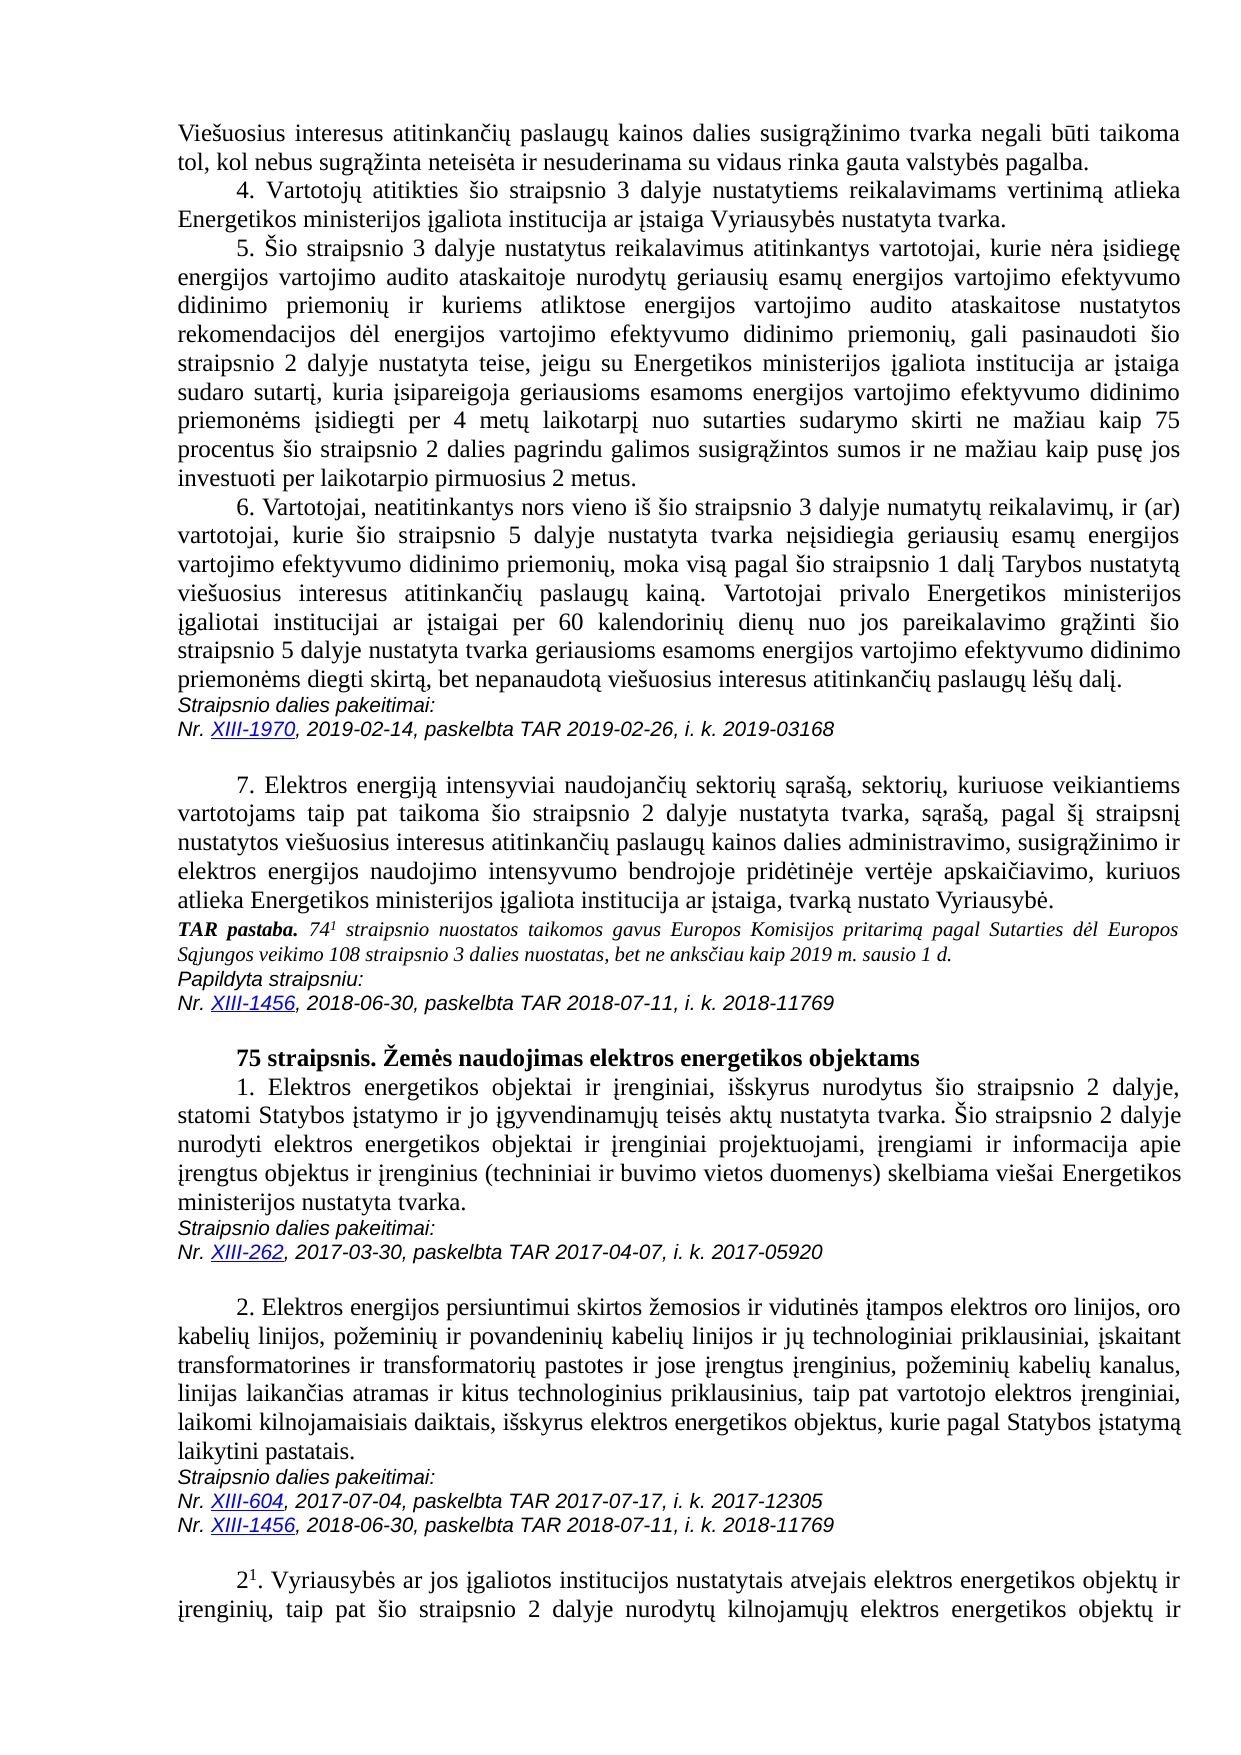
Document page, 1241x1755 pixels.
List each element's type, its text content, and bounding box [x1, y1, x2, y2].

text 5. Šio straipsnio 3 dalyje nustatytus reikalavimus atitinkantys vartotojai, kurie nėra įsidiegę energijos vartojimo audito ataskaitoje nurodytų geriausių esamų energijos vartojimo efektyvumo didinimo priemonių ir kuriems atliktose energijos vartojimo audito ataskaitose nustatytos rekomendacijos dėl energijos vartojimo efektyvumo didinimo priemonių, gali pasinaudoti šio straipsnio 2 dalyje nustatyta teise, jeigu su Energetikos ministerijos įgaliota institucija ar įstaiga sudaro sutartį, kuria įsipareigoja geriausioms esamoms energijos vartojimo efektyvumo didinimo priemonėms įsidiegti per 4 metų laikotarpį nuo sutarties sudarymo skirti ne mažiau kaip 75 procentus šio straipsnio 2 dalies pagrindu galimos susigrąžintos sumos ir ne mažiau kaip pusę jos investuoti per laikotarpio pirmuosius 2 metus. [177, 233, 1181, 492]
text TAR pastaba. 741 straipsnio nuostatos taikomos gavus Europos Komisijos pritarimą pagal Sutarties dėl Europos Sąjungos veikimo 108 straipsnio 3 dalies nuostatas, bet ne anksčiau kaip 2019 m. sausio 1 d. [177, 913, 1181, 966]
text Viešuosius interesus atitinkančių paslaugų kainos dalies susigrąžinimo tvarka negali būti taikoma tol, kol nebus sugrąžinta neteisėta ir nesuderinama su vidaus rinka gauta valstybės pagalba. [177, 118, 1181, 176]
text Nr. XIII-262, 2017-03-30, paskelbta TAR 2017-04-07, i. k. 2017-05920 [177, 1239, 1181, 1263]
text 21. Vyriausybės ar jos įgaliotos institucijos nustatytais atvejais elektros energetikos objektų ir įrenginių, taip pat šio straipsnio 2 dalyje nurodytų kilnojamųjų elektros energetikos objektų ir [177, 1565, 1181, 1623]
text 75 straipsnis. Žemės naudojimas elektros energetikos objektams [177, 1043, 1181, 1072]
text Straipsnio dalies pakeitimai: [177, 1216, 1181, 1239]
text Straipsnio dalies pakeitimai: [177, 693, 1181, 717]
text Nr. XIII-1456, 2018-06-30, paskelbta TAR 2018-07-11, i. k. 2018-11769 [177, 1513, 1181, 1537]
text Papildyta straipsniu: [177, 966, 1181, 990]
text 4. Vartotojų atitikties šio straipsnio 3 dalyje nustatytiems reikalavimams vertinimą atlieka Energetikos ministerijos įgaliota institucija ar įstaiga Vyriausybės nustatyta tvarka. [177, 176, 1181, 233]
text Nr. XIII-1456, 2018-06-30, paskelbta TAR 2018-07-11, i. k. 2018-11769 [177, 990, 1181, 1014]
text 2. Elektros energijos persiuntimui skirtos žemosios ir vidutinės įtampos elektros oro linijos, oro kabelių linijos, požeminių ir povandeninių kabelių linijos ir jų technologiniai priklausiniai, įskaitant transformatorines ir transformatorių pastotes ir jose įrengtus įrenginius, požeminių kabelių kanalus, linijas laikančias atramas ir kitus technologinius priklausinius, taip pat vartotojo elektros įrenginiai, laikomi kilnojamaisiais daiktais, išskyrus elektros energetikos objektus, kurie pagal Statybos įstatymą laikytini pastatais. [177, 1292, 1181, 1465]
text Nr. XIII-604, 2017-07-04, paskelbta TAR 2017-07-17, i. k. 2017-12305 [177, 1489, 1181, 1513]
text 6. Vartotojai, neatitinkantys nors vieno iš šio straipsnio 3 dalyje numatytų reikalavimų, ir (ar) vartotojai, kurie šio straipsnio 5 dalyje nustatyta tvarka neįsidiegia geriausių esamų energijos vartojimo efektyvumo didinimo priemonių, moka visą pagal šio straipsnio 1 dalį Tarybos nustatytą viešuosius interesus atitinkančių paslaugų kainą. Vartotojai privalo Energetikos ministerijos įgaliotai institucijai ar įstaigai per 60 kalendorinių dienų nuo jos pareikalavimo grąžinti šio straipsnio 5 dalyje nustatyta tvarka geriausioms esamoms energijos vartojimo efektyvumo didinimo priemonėms diegti skirtą, bet nepanaudotą viešuosius interesus atitinkančių paslaugų lėšų dalį. [177, 492, 1181, 693]
text 1. Elektros energetikos objektai ir įrenginiai, išskyrus nurodytus šio straipsnio 2 dalyje, statomi Statybos įstatymo ir jo įgyvendinamųjų teisės aktų nustatyta tvarka. Šio straipsnio 2 dalyje nurodyti elektros energetikos objektai ir įrenginiai projektuojami, įrengiami ir informacija apie įrengtus objektus ir įrenginius (techniniai ir buvimo vietos duomenys) skelbiama viešai Energetikos ministerijos nustatyta tvarka. [177, 1072, 1181, 1216]
text Straipsnio dalies pakeitimai: [177, 1465, 1181, 1489]
text 7. Elektros energiją intensyviai naudojančių sektorių sąrašą, sektorių, kuriuose veikiantiems vartotojams taip pat taikoma šio straipsnio 2 dalyje nustatyta tvarka, sąrašą, pagal šį straipsnį nustatytos viešuosius interesus atitinkančių paslaugų kainos dalies administravimo, susigrąžinimo ir elektros energijos naudojimo intensyvumo bendrojoje pridėtinėje vertėje apskaičiavimo, kuriuos atlieka Energetikos ministerijos įgaliota institucija ar įstaiga, tvarką nustato Vyriausybė. [177, 770, 1181, 913]
text Nr. XIII-1970, 2019-02-14, paskelbta TAR 2019-02-26, i. k. 2019-03168 [177, 717, 1181, 741]
